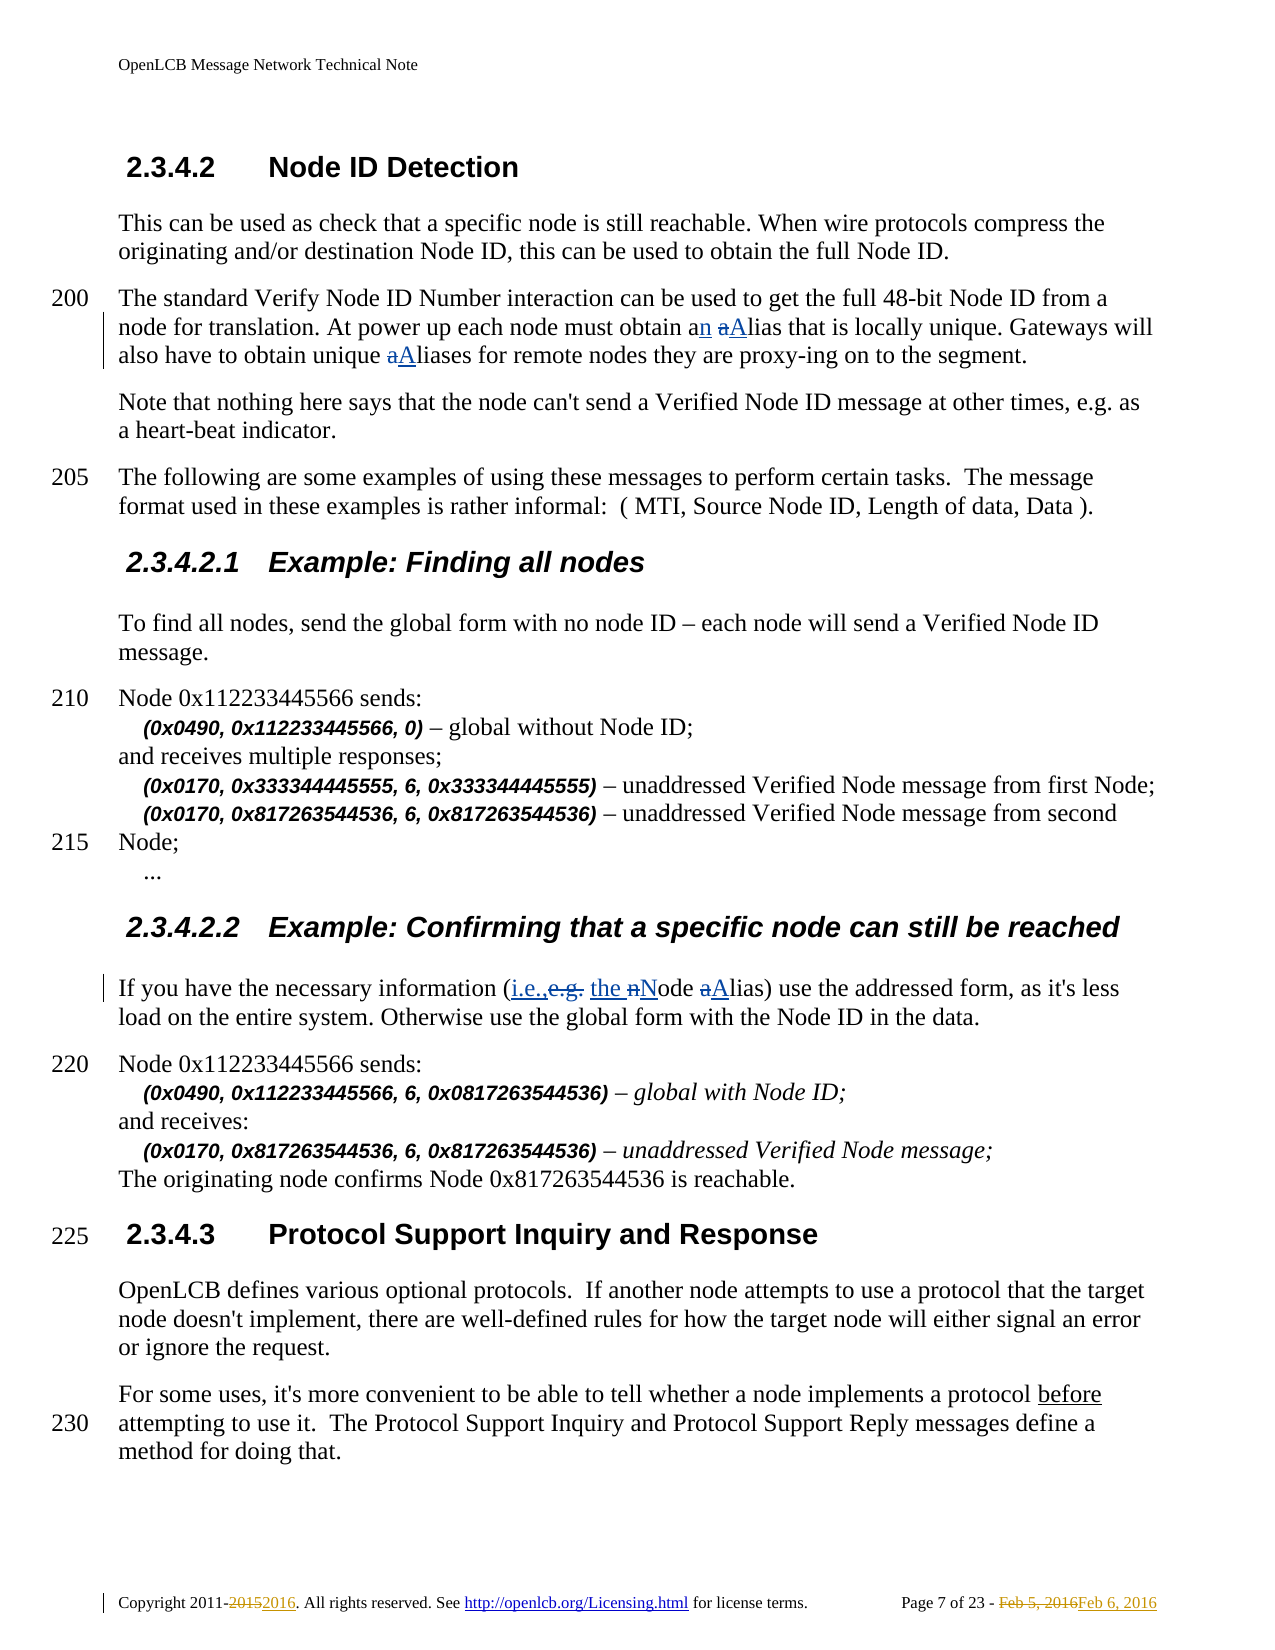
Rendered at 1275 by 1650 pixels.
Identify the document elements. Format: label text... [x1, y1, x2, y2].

text The standard Verify Node ID Number interaction can be used to get the full 48-bit Node ID from a node for translation. At power up each node must obtain an Alias that is locally unique. Gateways will also have to obtain unique Aliases for remote nodes they are proxy-ing on to the segment. [118, 283, 1157, 369]
subtitle Example: Finding all nodes [118, 544, 1157, 578]
text To find all nodes, send the global form with no node ID – each node will send a Verified Node ID message. [118, 608, 1157, 666]
text If you have the necessary information (i.e., the Node Alias) use the addressed form, as it's less load on the entire system. Otherwise use the global form with the Node ID in the data. [118, 973, 1157, 1031]
subtitle Example: Confirming that a specific node can still be reached [118, 910, 1157, 943]
text Node 0x112233445566 sends: [118, 683, 1157, 712]
text Note that nothing here says that the node can't send a Verified Node ID message at other times, e.g. as a heart-beat indicator. [118, 387, 1157, 444]
text (0x0490, 0x112233445566, 0) – global without Node ID; and receives multiple responses; (0x0170, 0x333344445555, 6, 0x333344445555) – unaddressed Verified Node message from first Node; (0x0170, 0x817263544536, 6, 0x817263544536) – unaddressed Verified Node message from second Node; ... [118, 712, 1157, 885]
text The following are some examples of using these messages to perform certain tasks. The message format used in these examples is rather informal: ( MTI, Source Node ID, Length of data, Data ). [118, 462, 1157, 519]
subtitle Node ID Detection [118, 150, 1157, 183]
text Node 0x112233445566 sends: [118, 1049, 1157, 1077]
text OpenLCB defines various optional protocols. If another node attempts to use a protocol that the target node doesn't implement, there are well-defined rules for how the target node will either signal an error or ignore the request. [118, 1275, 1157, 1361]
text (0x0490, 0x112233445566, 6, 0x0817263544536) – global with Node ID; and receives: [118, 1077, 1157, 1135]
text (0x0170, 0x817263544536, 6, 0x817263544536) – unaddressed Verified Node message; The originating node confirms Node 0x817263544536 is reachable. [118, 1135, 1157, 1192]
text For some uses, it's more convenient to be able to tell whether a node implements a protocol before attempting to use it. The Protocol Support Inquiry and Protocol Support Reply messages define a method for doing that. [118, 1379, 1157, 1465]
subtitle Protocol Support Inquiry and Response [118, 1217, 1157, 1251]
text This can be used as check that a specific node is still reachable. When wire protocols compress the originating and/or destination Node ID, this can be used to obtain the full Node ID. [118, 208, 1157, 265]
